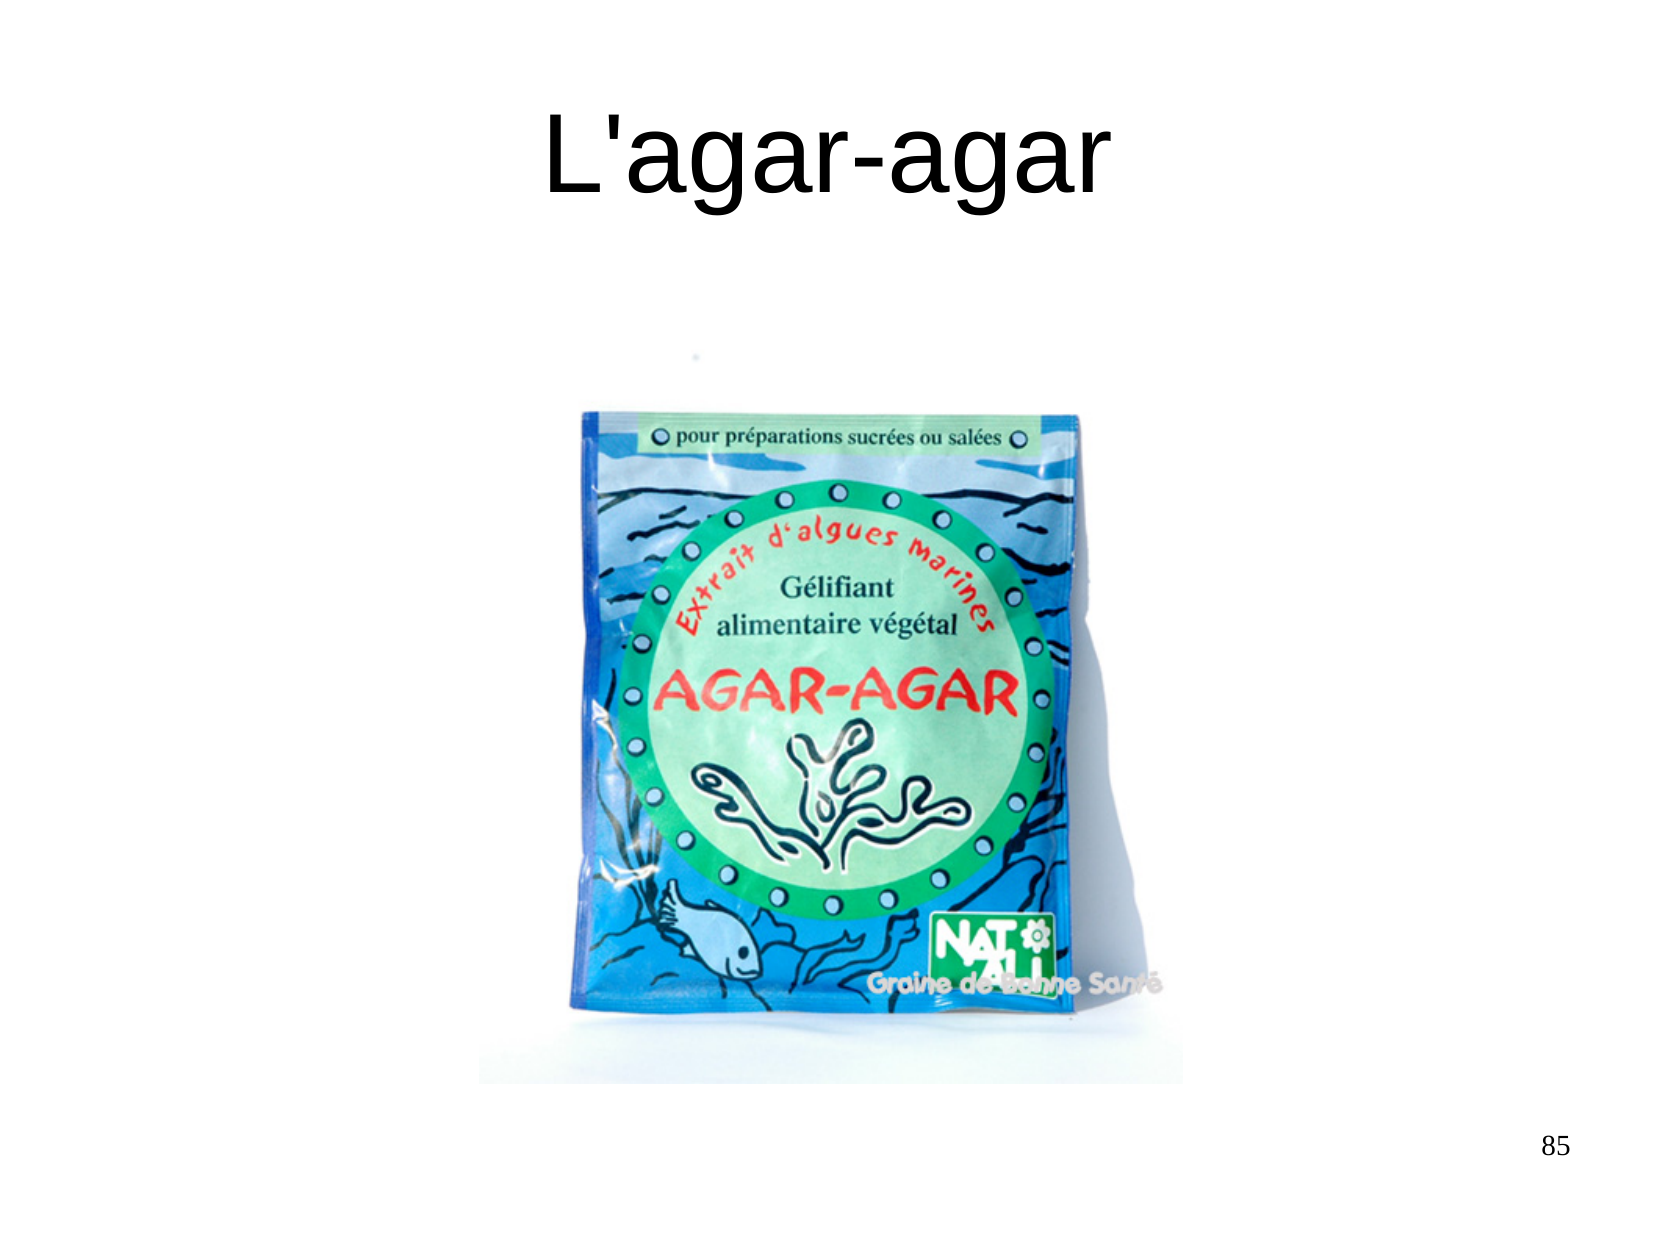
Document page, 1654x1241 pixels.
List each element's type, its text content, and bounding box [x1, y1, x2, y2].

picture [479, 338, 1183, 1084]
title L'agar-agar [82, 49, 1571, 257]
